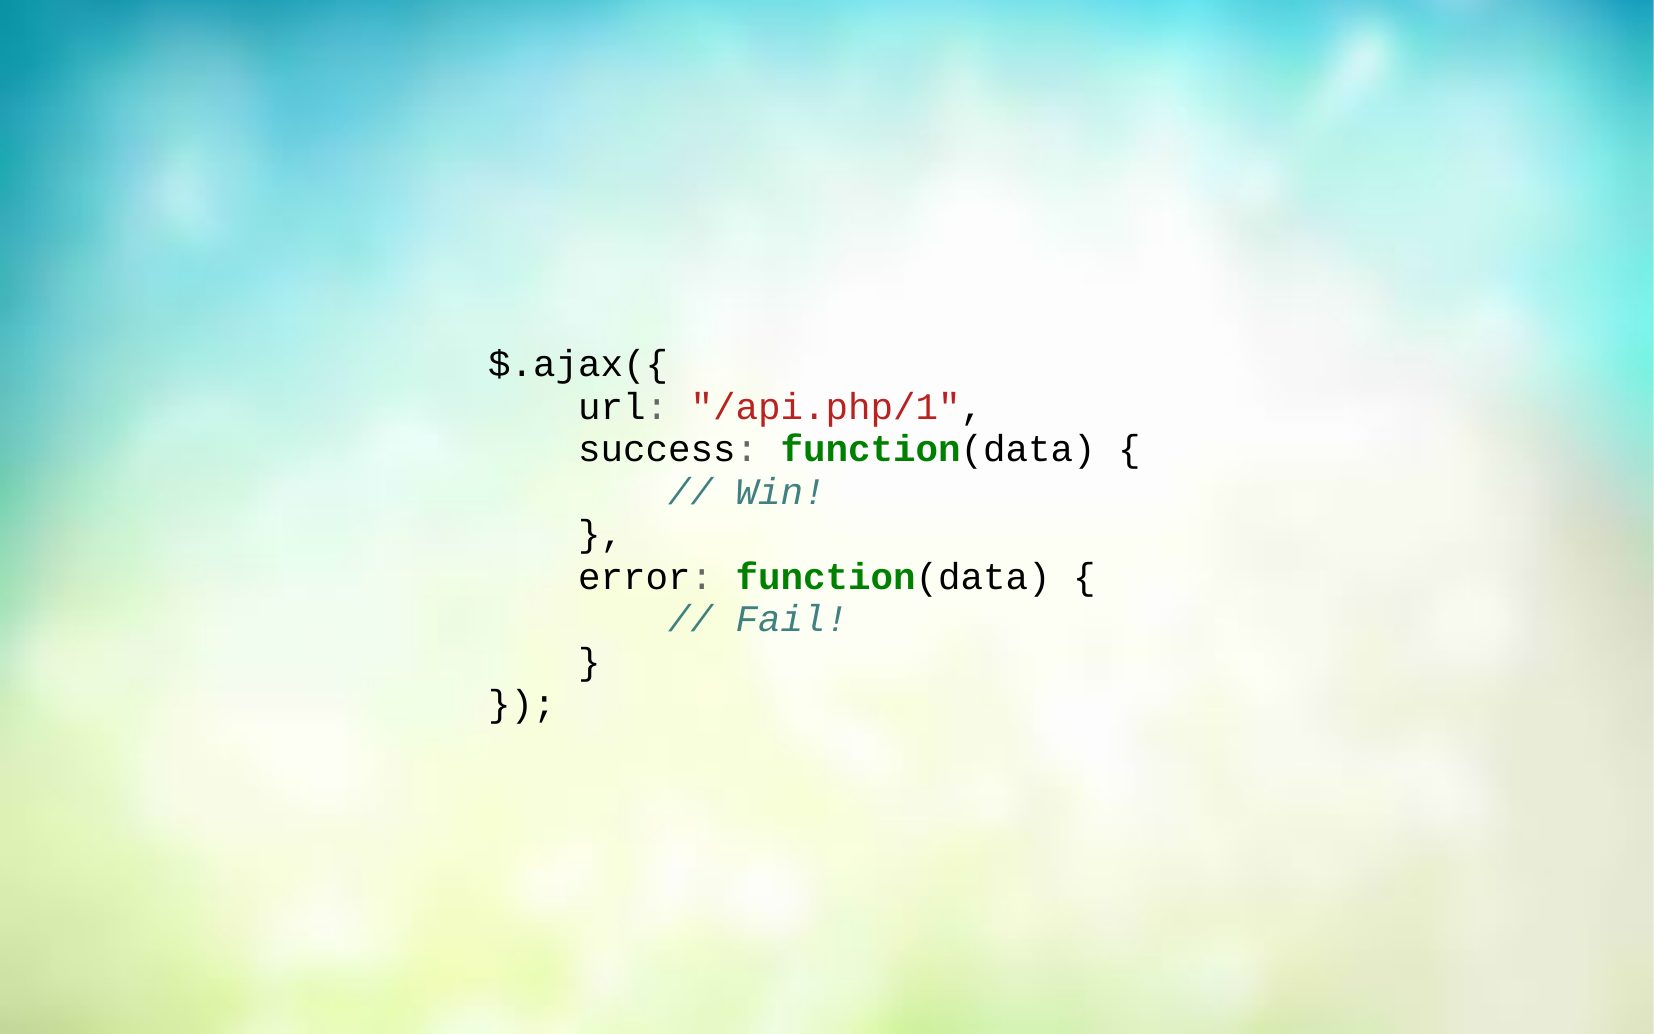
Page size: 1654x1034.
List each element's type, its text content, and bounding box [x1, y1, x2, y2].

picture [0, 0, 1654, 1034]
text_box $.ajax({ url: "/api.php/1", success: function(data) { // Win! }, error: function(data) { // Fail! } }); [473, 338, 1199, 783]
